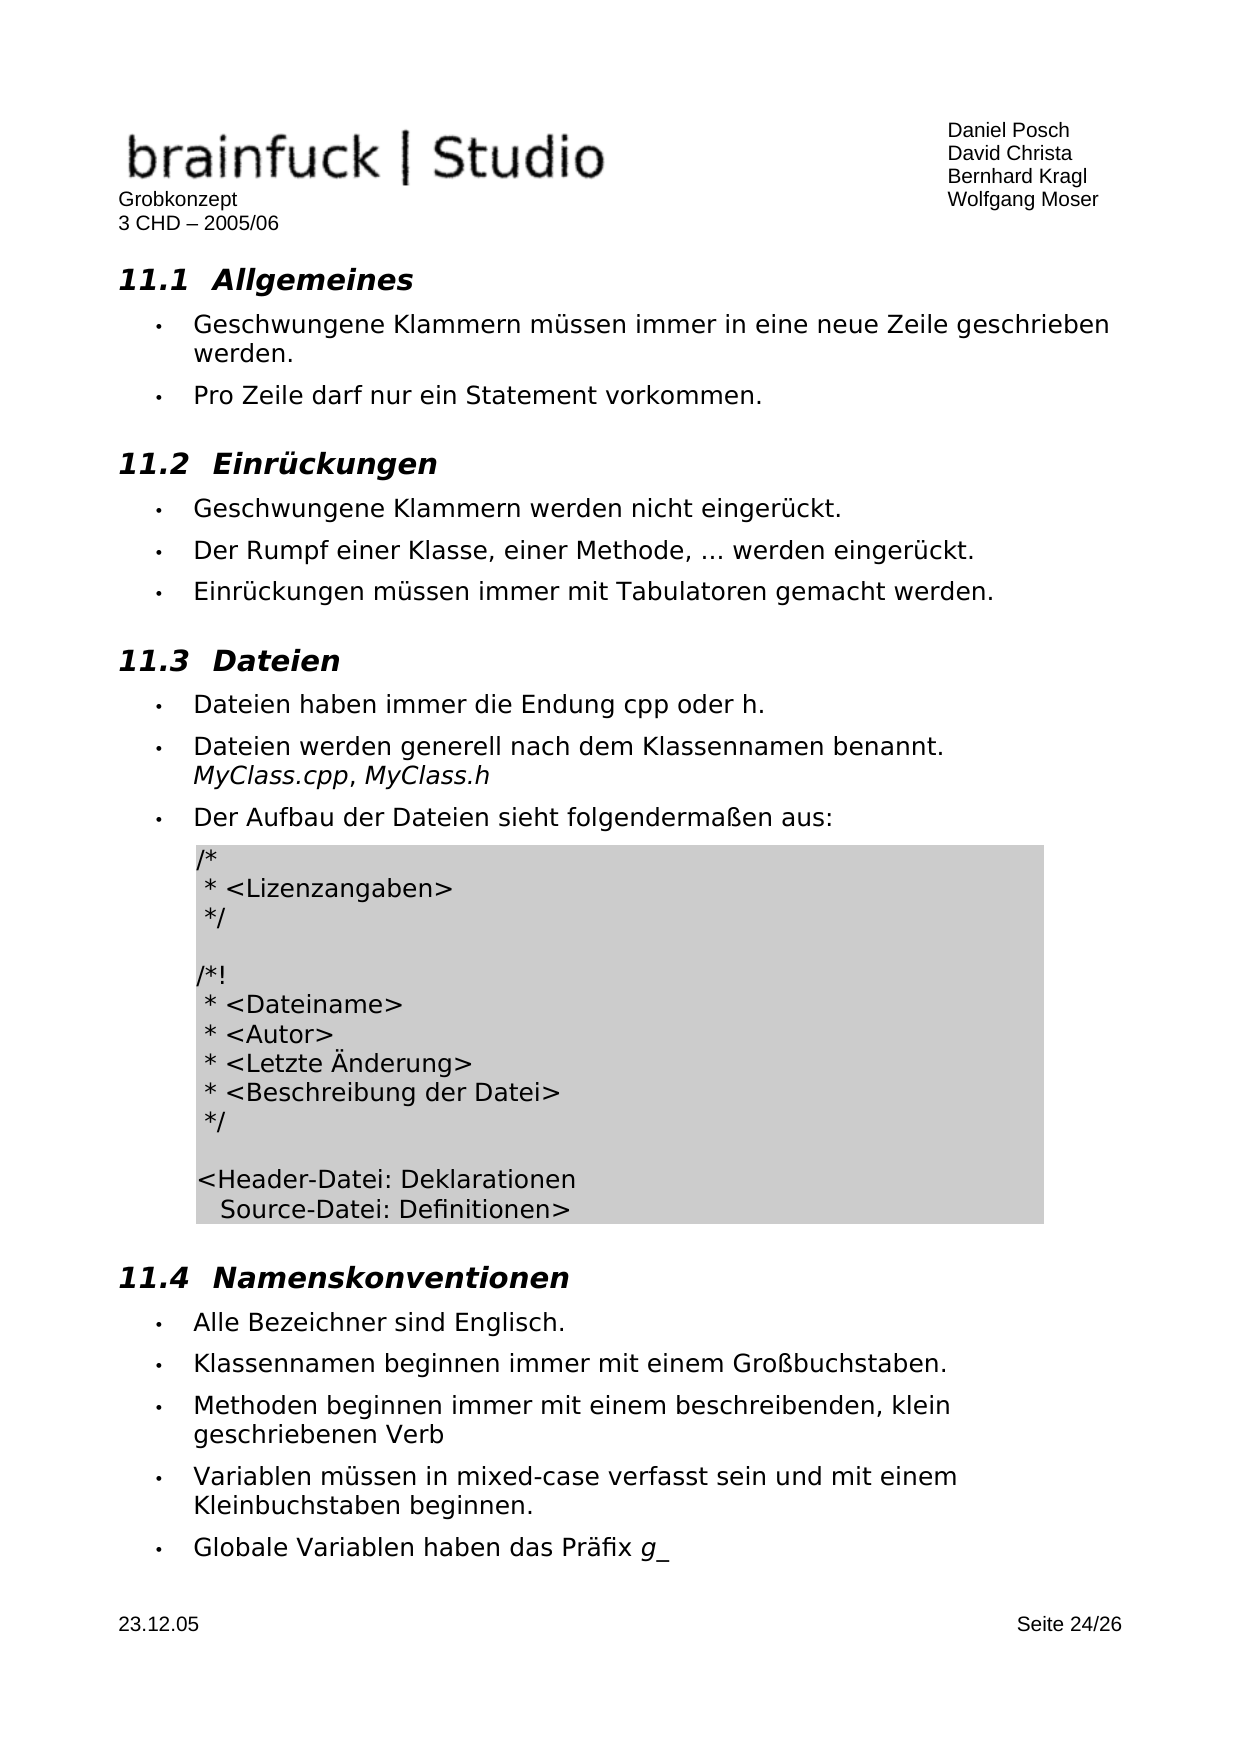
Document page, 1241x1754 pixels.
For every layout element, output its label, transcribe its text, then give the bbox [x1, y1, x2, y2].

text /* * <Lizenzangaben> */ /*! * <Dateiname> * <Autor> * <Letzte Änderung> * <Beschreibung der Datei> */ <Header-Datei: Deklarationen Source-Datei: Definitionen> [196, 845, 1044, 1224]
list Dateien haben immer die Endung cpp oder h. [156, 691, 1122, 720]
list Der Rumpf einer Klasse, einer Methode, ... werden eingerückt. [156, 536, 1122, 565]
list Klassennamen beginnen immer mit einem Großbuchstaben. [156, 1349, 1122, 1379]
picture [118, 118, 609, 187]
list Alle Bezeichner sind Englisch. [156, 1308, 1122, 1337]
list Methoden beginnen immer mit einem beschreibenden, klein geschriebenen Verb [156, 1391, 1122, 1449]
list Geschwungene Klammern werden nicht eingerückt. [156, 494, 1122, 523]
list Geschwungene Klammern müssen immer in eine neue Zeile geschrieben werden. [156, 310, 1122, 368]
subtitle Einrückungen [118, 448, 1122, 482]
list Variablen müssen in mixed-case verfasst sein und mit einem Kleinbuchstaben beginnen. [156, 1462, 1122, 1520]
list Der Aufbau der Dateien sieht folgendermaßen aus: [156, 803, 1122, 832]
list Globale Variablen haben das Präfix g_ [156, 1533, 1122, 1562]
subtitle Dateien [118, 644, 1122, 678]
subtitle Namenskonventionen [118, 1261, 1122, 1295]
list Pro Zeile darf nur ein Statement vorkommen. [156, 381, 1122, 410]
list Einrückungen müssen immer mit Tabulatoren gemacht werden. [156, 577, 1122, 607]
subtitle Allgemeines [118, 264, 1122, 298]
list Dateien werden generell nach dem Klassennamen benannt. MyClass.cpp, MyClass.h [156, 732, 1122, 791]
